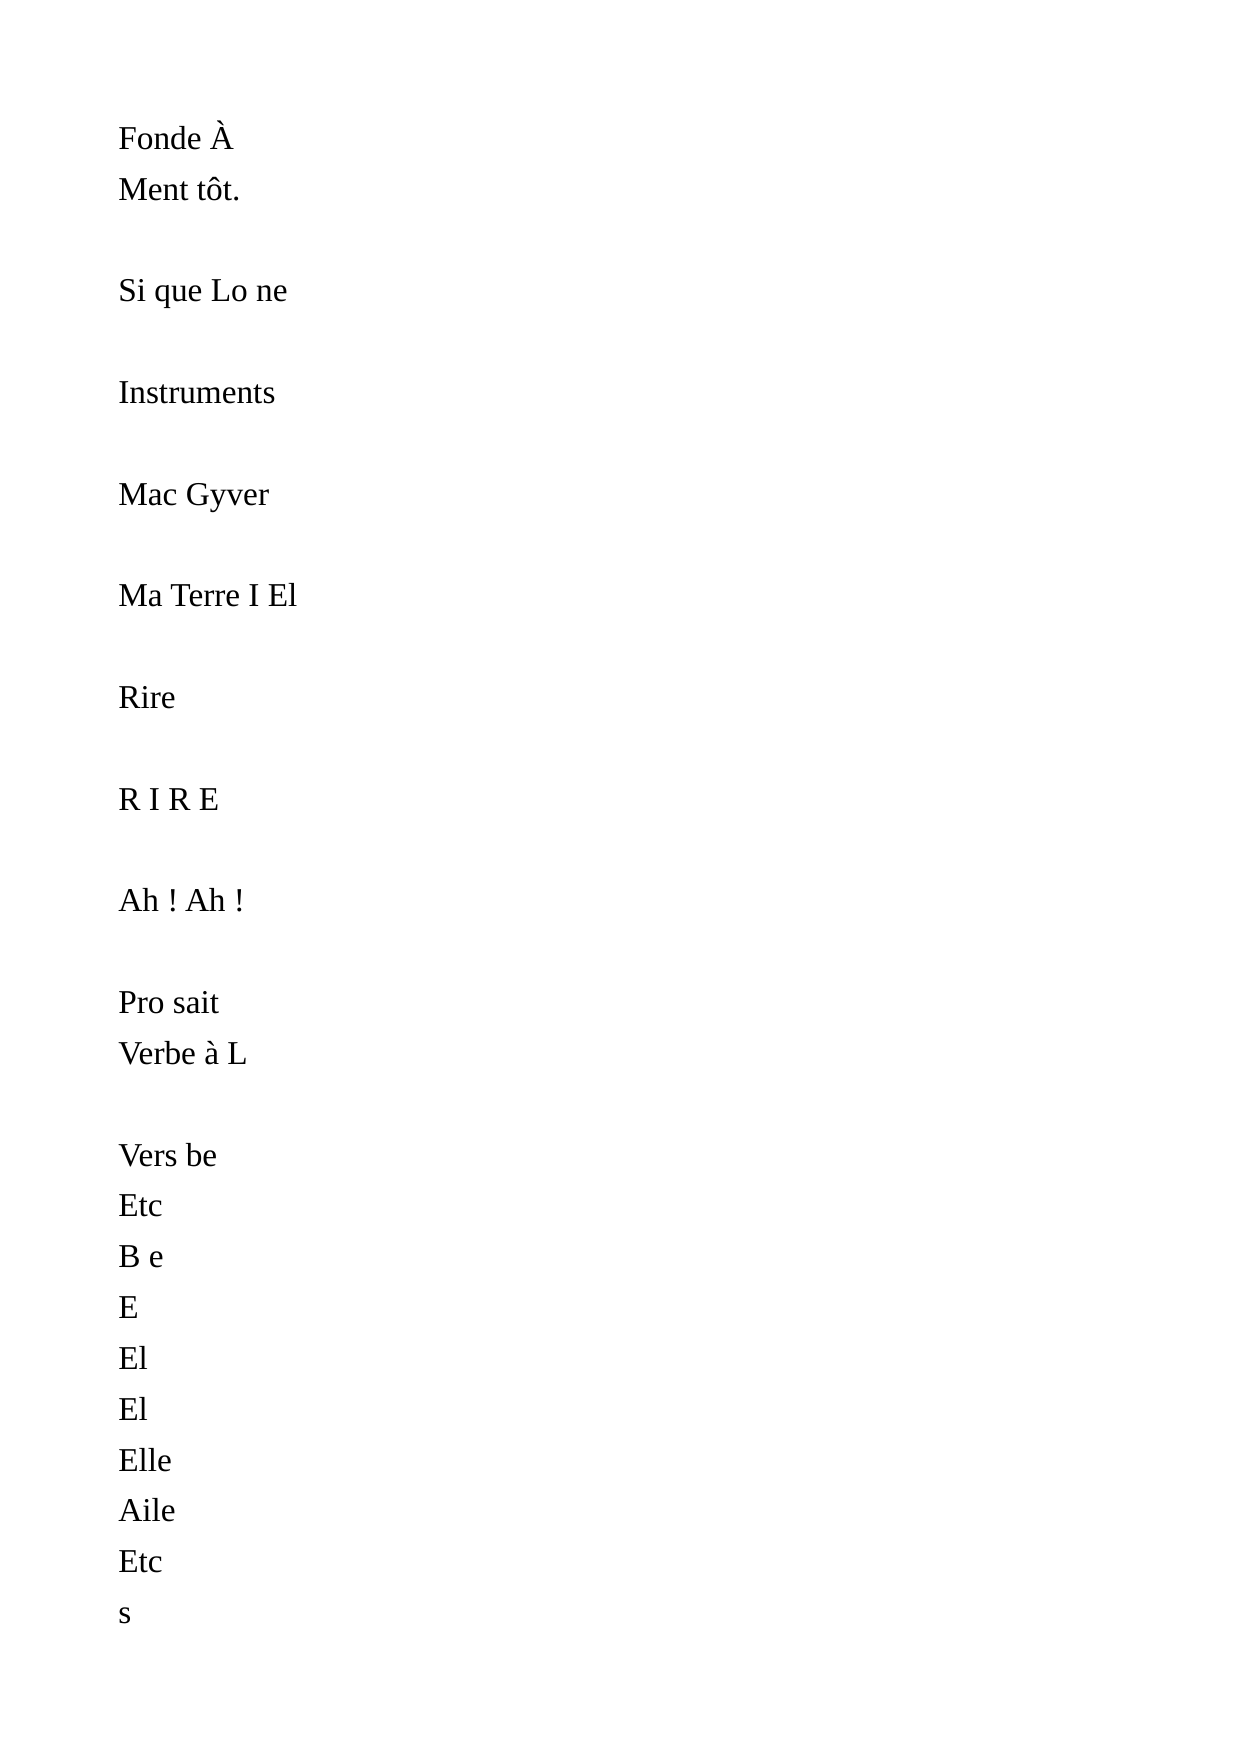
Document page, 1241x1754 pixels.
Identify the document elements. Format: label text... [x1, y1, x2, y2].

text El [118, 1338, 1122, 1376]
text Etc [118, 1541, 1122, 1580]
text Si que Lo ne [118, 271, 1122, 309]
text s [118, 1592, 1122, 1631]
text Ah ! Ah ! [118, 881, 1122, 919]
text Pro sait [118, 982, 1122, 1021]
text E [118, 1287, 1122, 1326]
text B e [118, 1236, 1122, 1275]
text Mac Gyver [118, 474, 1122, 512]
text Etc [118, 1186, 1122, 1224]
text Vers be [118, 1135, 1122, 1173]
text Fonde À [118, 118, 1122, 156]
text Rire [118, 677, 1122, 716]
text Aile [118, 1491, 1122, 1529]
text R I R E [118, 779, 1122, 817]
text Ma Terre I El [118, 576, 1122, 614]
text Instruments [118, 372, 1122, 411]
text Verbe à L [118, 1033, 1122, 1071]
text El [118, 1389, 1122, 1427]
text Ment tôt. [118, 169, 1122, 207]
text Elle [118, 1440, 1122, 1478]
